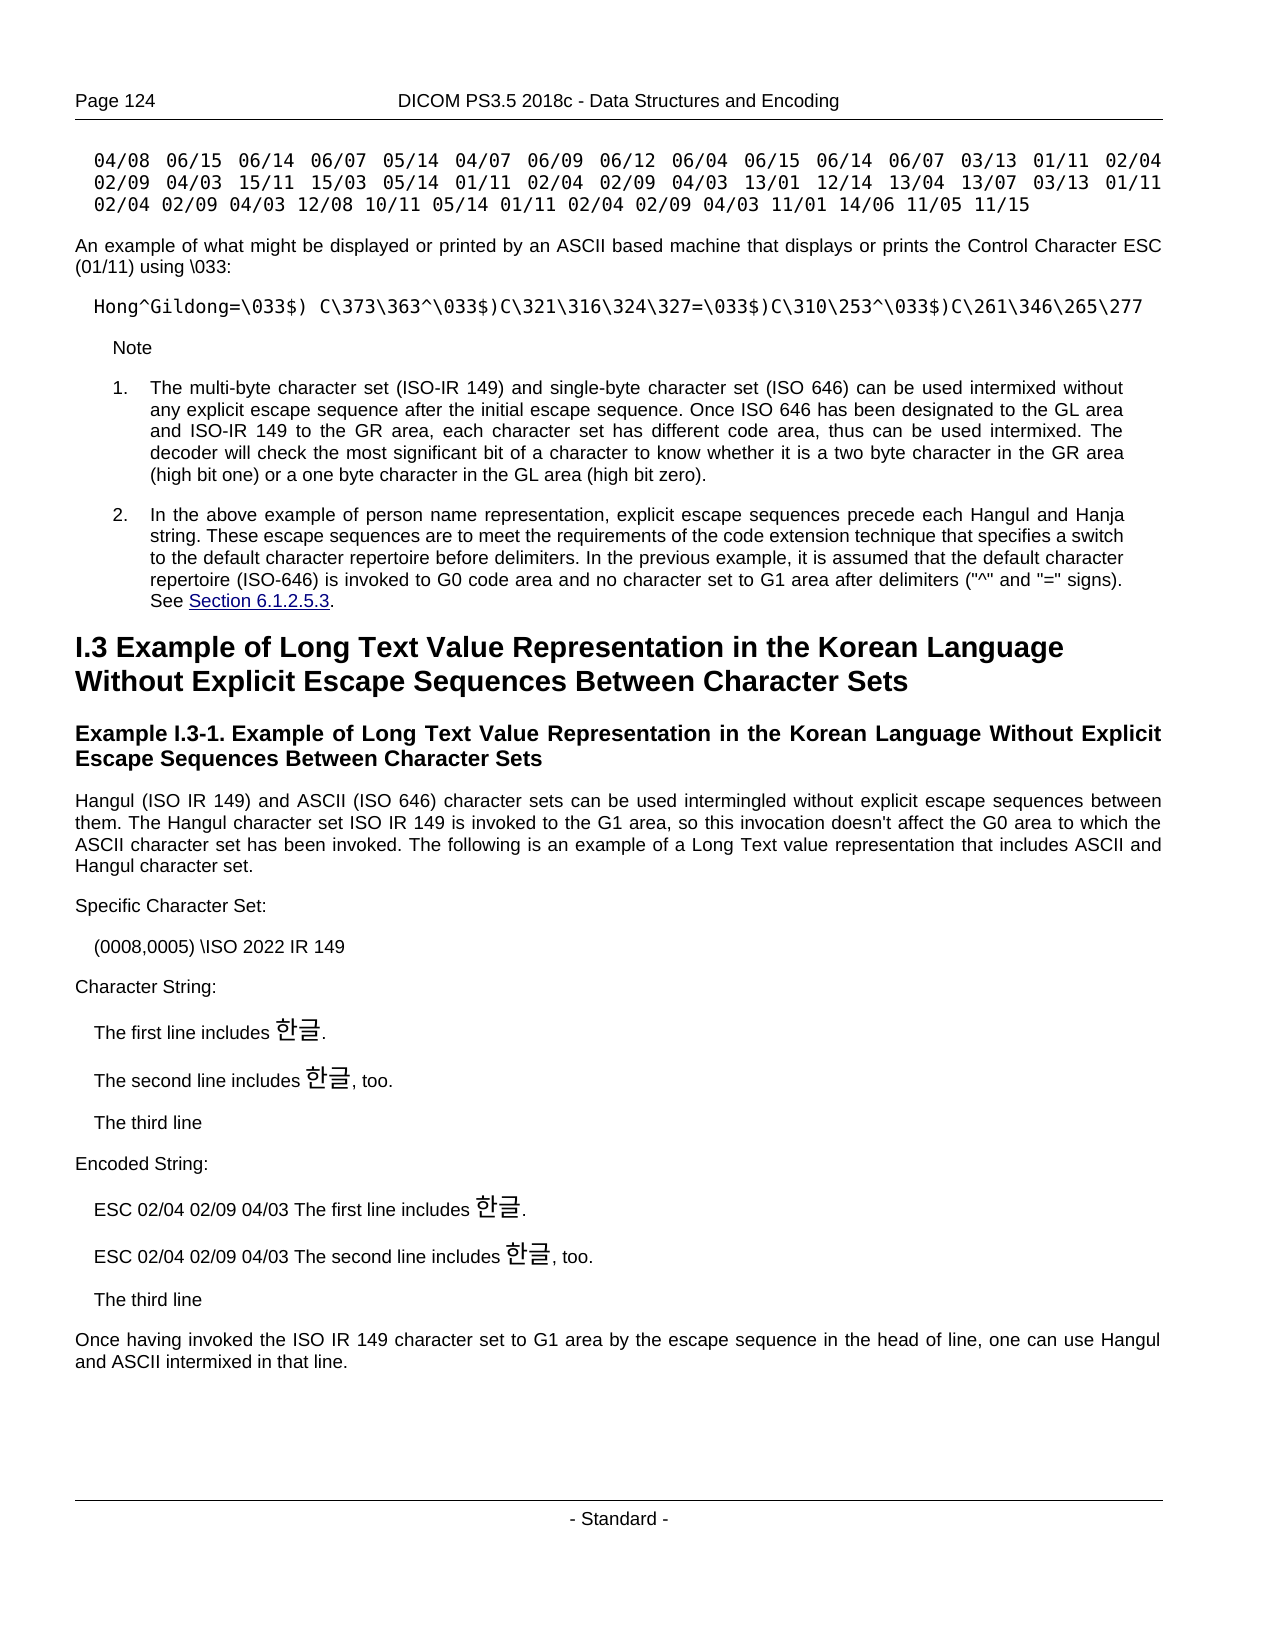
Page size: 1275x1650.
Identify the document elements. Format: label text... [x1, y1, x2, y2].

text (0008,0005) \ISO 2022 IR 149 [94, 936, 1162, 957]
text The second line includes 한글, too. [94, 1064, 1162, 1093]
text Hong^Gildong=\033$) C\373\363^\033$)C\321\316\324\327=\033$)C\310\253^\033$)C\261\346\265\277 [94, 296, 1162, 318]
list The multi-byte character set (ISO-IR 149) and single-byte character set (ISO 646) can be used intermixed without any explicit escape sequence after the initial escape sequence. Once ISO 646 has been designated to the GL area and ISO-IR 149 to the GR area, each character set has different code area, thus can be used intermixed. The decoder will check the most significant bit of a character to know whether it is a two byte character in the GR area (high bit one) or a one byte character in the GL area (high bit zero). [112, 377, 1125, 485]
text I.3 Example of Long Text Value Representation in the Korean Language Without Explicit Escape Sequences Between Character Sets [75, 630, 1162, 697]
text Character String: [75, 976, 1162, 997]
text Note [112, 337, 1125, 358]
text ESC 02/04 02/09 04/03 The second line includes 한글, too. [94, 1241, 1162, 1270]
text Hangul (ISO IR 149) and ASCII (ISO 646) character sets can be used intermingled without explicit escape sequences between them. The Hangul character set ISO IR 149 is invoked to the G1 area, so this invocation doesn't affect the G0 area to which the ASCII character set has been invoked. The following is an example of a Long Text value representation that includes ASCII and Hangul character set. [75, 790, 1162, 877]
text 04/08 06/15 06/14 06/07 05/14 04/07 06/09 06/12 06/04 06/15 06/14 06/07 03/13 01/11 02/04 02/09 04/03 15/11 15/03 05/14 01/11 02/04 02/09 04/03 13/01 12/14 13/04 13/07 03/13 01/11 02/04 02/09 04/03 12/08 10/11 05/14 01/11 02/04 02/09 04/03 11/01 14/06 11/05 11/15 [94, 150, 1162, 216]
text The first line includes 한글. [94, 1016, 1162, 1045]
list In the above example of person name representation, explicit escape sequences precede each Hangul and Hanja string. These escape sequences are to meet the requirements of the code extension technique that specifies a switch to the default character repertoire before delimiters. In the previous example, it is assumed that the default character repertoire (ISO-646) is invoked to G0 code area and no character set to G1 area after delimiters ("^" and "=" signs). See Section 6.1.2.5.3. [112, 504, 1125, 612]
text ESC 02/04 02/09 04/03 The first line includes 한글. [94, 1193, 1162, 1222]
text The third line [94, 1288, 1162, 1310]
text Example I.3-1. Example of Long Text Value Representation in the Korean Language Without Explicit Escape Sequences Between Character Sets [75, 720, 1162, 772]
text The third line [94, 1112, 1162, 1134]
text Encoded String: [75, 1152, 1162, 1174]
text Once having invoked the ISO IR 149 character set to G1 area by the escape sequence in the head of line, one can use Hangul and ASCII intermixed in that line. [75, 1329, 1162, 1372]
text Specific Character Set: [75, 895, 1162, 917]
text An example of what might be displayed or printed by an ASCII based machine that displays or prints the Control Character ESC (01/11) using \033: [75, 234, 1162, 277]
